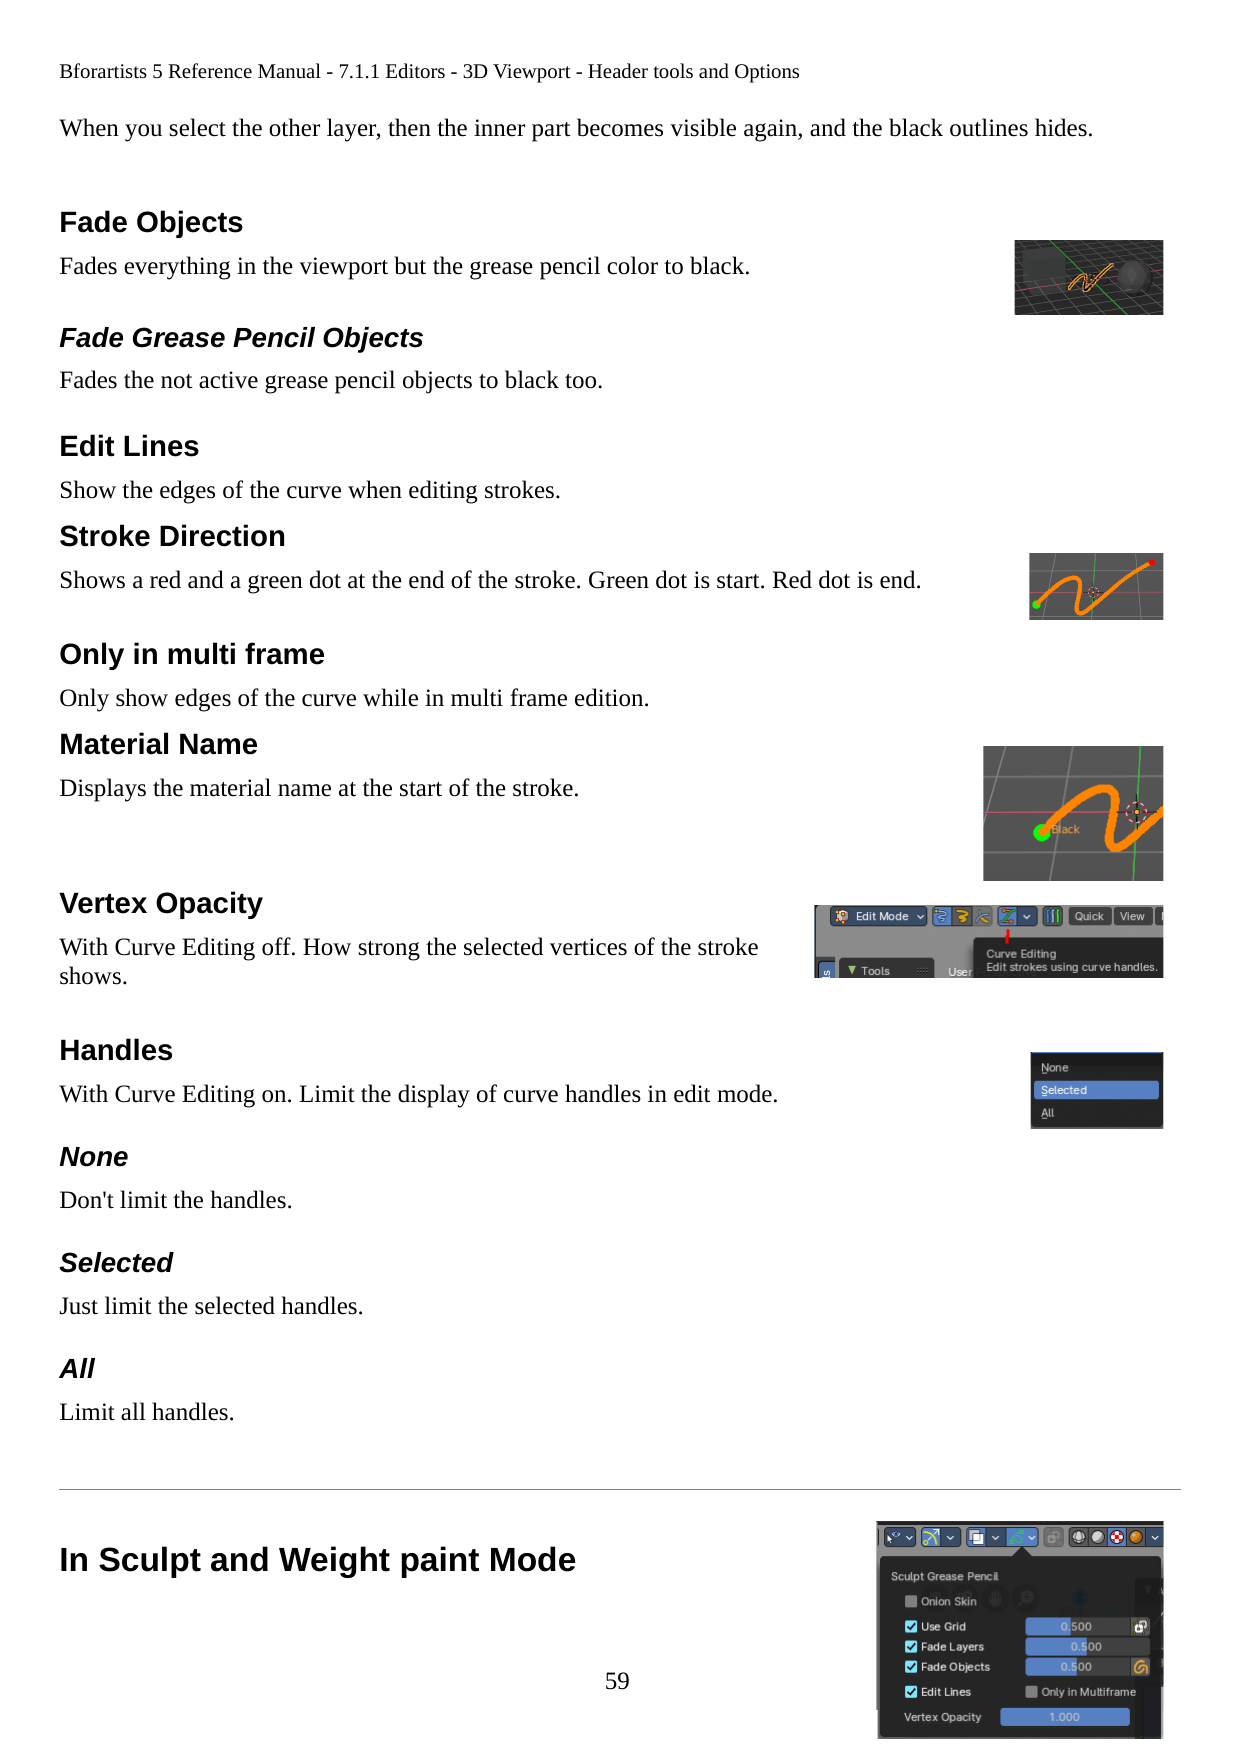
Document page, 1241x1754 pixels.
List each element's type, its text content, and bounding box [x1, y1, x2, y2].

picture [1014, 240, 1164, 315]
text Just limit the selected handles. [59, 1291, 1181, 1320]
text Fades everything in the viewport but the grease pencil color to black. [59, 251, 1014, 280]
text With Curve Editing off. How strong the selected vertices of the stroke shows. [59, 932, 1181, 989]
subtitle Handles [59, 1033, 1181, 1067]
subtitle None [59, 1141, 1181, 1172]
subtitle Selected [59, 1247, 1181, 1278]
text Displays the material name at the start of the stroke. [59, 773, 983, 802]
picture [814, 905, 1164, 978]
subtitle Stroke Direction [59, 519, 1181, 553]
text Fades the not active grease pencil objects to black too. [59, 366, 1181, 394]
text Show the edges of the curve when editing strokes. [59, 476, 1181, 504]
subtitle [1164, 1540, 1181, 1578]
picture [983, 746, 1164, 881]
subtitle Vertex Opacity [59, 886, 1181, 919]
text Limit all handles. [59, 1397, 1181, 1426]
subtitle Edit Lines [59, 429, 1181, 463]
subtitle Only in multi frame [59, 637, 1181, 671]
picture [1029, 553, 1164, 620]
text When you select the other layer, then the inner part becomes visible again, and the black outlines hides. [59, 113, 1181, 141]
subtitle Fade Objects [59, 205, 1181, 239]
subtitle In Sculpt and Weight paint Mode [59, 1540, 876, 1578]
text Only show edges of the curve while in multi frame edition. [59, 683, 1181, 712]
picture [876, 1521, 1164, 1739]
subtitle All [59, 1352, 1181, 1384]
subtitle Fade Grease Pencil Objects [59, 321, 1181, 353]
text Don't limit the handles. [59, 1185, 1181, 1214]
picture [1030, 1052, 1164, 1129]
text Shows a red and a green dot at the end of the stroke. Green dot is start. Red dot is end. [59, 565, 1029, 594]
text With Curve Editing on. Limit the display of curve handles in edit mode. [59, 1079, 1030, 1108]
subtitle Material Name [59, 727, 1181, 761]
